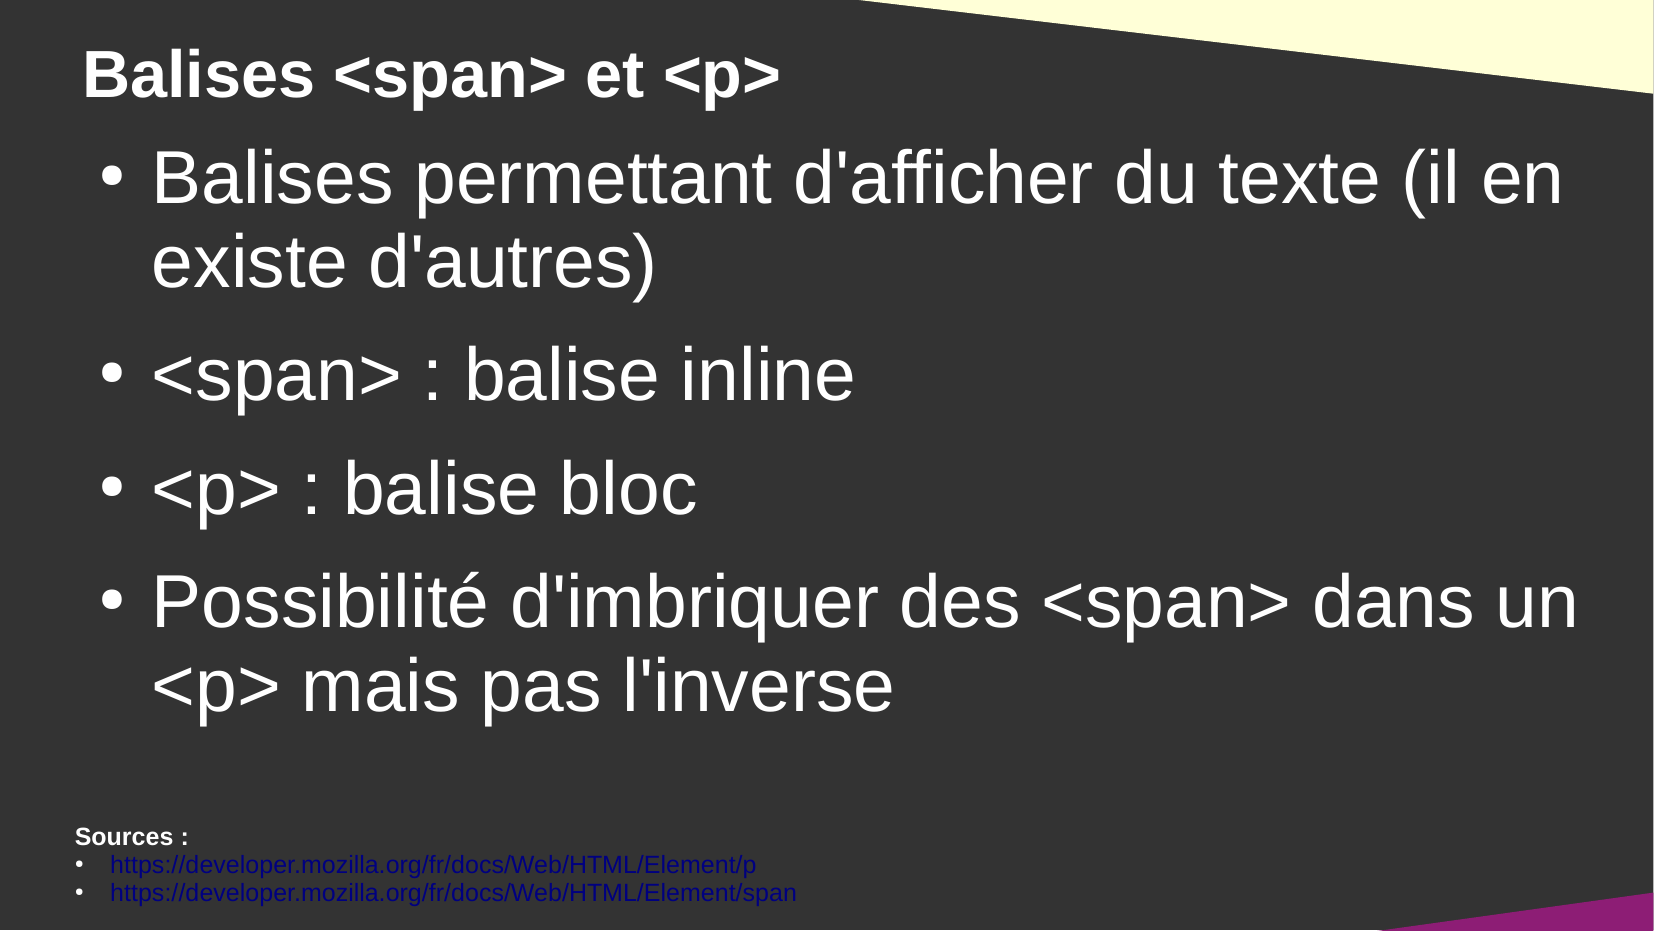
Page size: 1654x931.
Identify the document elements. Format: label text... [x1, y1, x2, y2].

text_box [858, 0, 1654, 94]
text_box [1377, 892, 1654, 931]
text_box Sources : https://developer.mozilla.org/fr/docs/Web/HTML/Element/p https://developer.mozilla.org/fr/docs/Web/HTML/Element/span [59, 815, 1546, 931]
title Balises <span> et <p> [82, 37, 1571, 112]
list Balises permettant d'afficher du texte (il en existe d'autres) <span> : balise inline <p> : balise bloc Possibilité d'imbriquer des <span> dans un <p> mais pas l'inverse [80, 135, 1620, 777]
